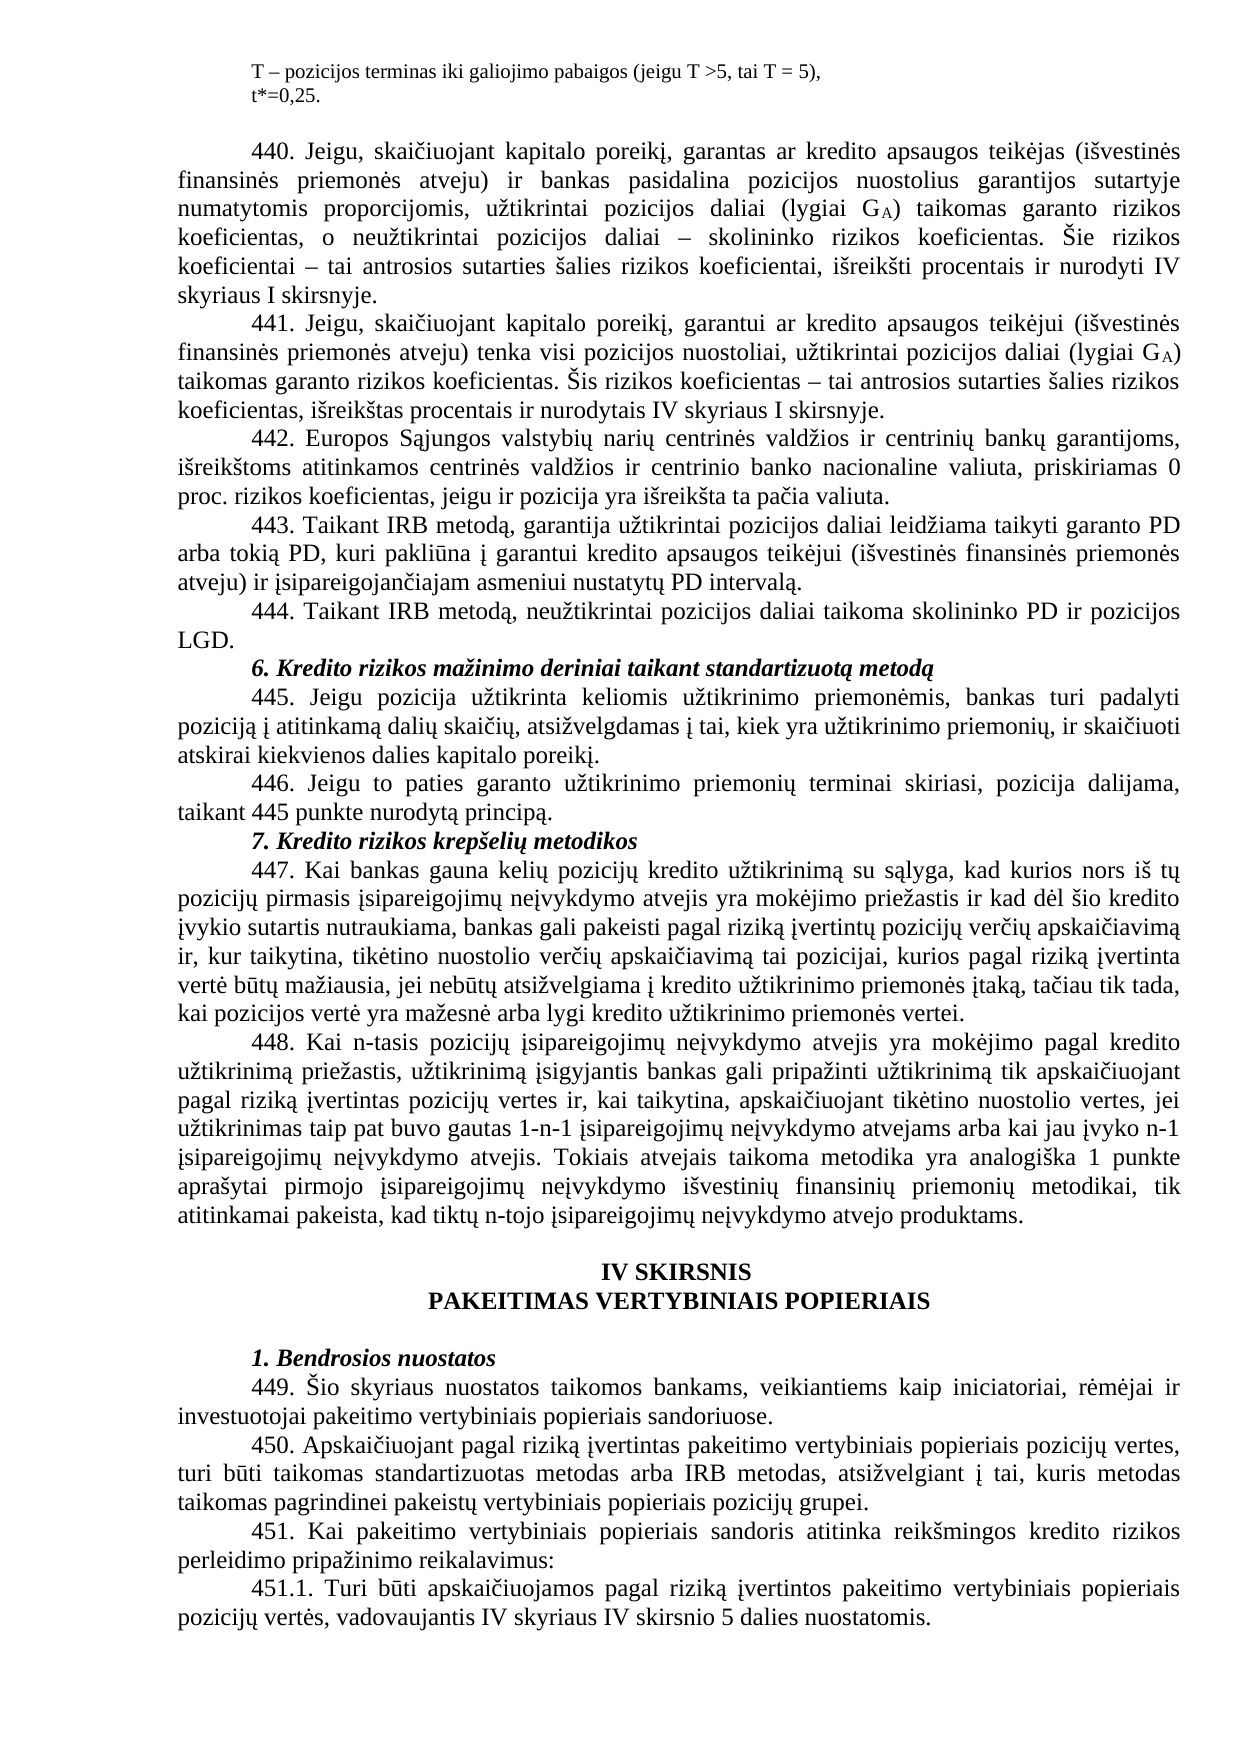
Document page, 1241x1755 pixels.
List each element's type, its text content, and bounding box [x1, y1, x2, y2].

text 447. Kai bankas gauna kelių pozicijų kredito užtikrinimą su sąlyga, kad kurios nors iš tų pozicijų pirmasis įsipareigojimų neįvykdymo atvejis yra mokėjimo priežastis ir kad dėl šio kredito įvykio sutartis nutraukiama, bankas gali pakeisti pagal riziką įvertintų pozicijų verčių apskaičiavimą ir, kur taikytina, tikėtino nuostolio verčių apskaičiavimą tai pozicijai, kurios pagal riziką įvertinta vertė būtų mažiausia, jei nebūtų atsižvelgiama į kredito užtikrinimo priemonės įtaką, tačiau tik tada, kai pozicijos vertė yra mažesnė arba lygi kredito užtikrinimo priemonės vertei. [177, 855, 1181, 1027]
text 7. Kredito rizikos krepšelių metodikos [177, 826, 1181, 855]
text 443. Taikant IRB metodą, garantija užtikrintai pozicijos daliai leidžiama taikyti garanto PD arba tokią PD, kuri pakliūna į garantui kredito apsaugos teikėjui (išvestinės finansinės priemonės atveju) ir įsipareigojančiajam asmeniui nustatytų PD intervalą. [177, 510, 1181, 596]
text T – pozicijos terminas iki galiojimo pabaigos (jeigu T >5, tai T = 5), [177, 59, 1181, 83]
text 442. Europos Sąjungos valstybių narių centrinės valdžios ir centrinių bankų garantijoms, išreikštoms atitinkamos centrinės valdžios ir centrinio banko nacionaline valiuta, priskiriamas 0 proc. rizikos koeficientas, jeigu ir pozicija yra išreikšta ta pačia valiuta. [177, 423, 1181, 510]
text 451.1. Turi būti apskaičiuojamos pagal riziką įvertintos pakeitimo vertybiniais popieriais pozicijų vertės, vadovaujantis IV skyriaus IV skirsnio 5 dalies nuostatomis. [177, 1573, 1181, 1631]
text IV SKIRSNIS [177, 1257, 1181, 1286]
text 451. Kai pakeitimo vertybiniais popieriais sandoris atitinka reikšmingos kredito rizikos perleidimo pripažinimo reikalavimus: [177, 1516, 1181, 1573]
text 6. Kredito rizikos mažinimo deriniai taikant standartizuotą metodą [177, 653, 1181, 682]
text 450. Apskaičiuojant pagal riziką įvertintas pakeitimo vertybiniais popieriais pozicijų vertes, turi būti taikomas standartizuotas metodas arba IRB metodas, atsižvelgiant į tai, kuris metodas taikomas pagrindinei pakeistų vertybiniais popieriais pozicijų grupei. [177, 1430, 1181, 1516]
text 445. Jeigu pozicija užtikrinta keliomis užtikrinimo priemonėmis, bankas turi padalyti poziciją į atitinkamą dalių skaičių, atsižvelgdamas į tai, kiek yra užtikrinimo priemonių, ir skaičiuoti atskirai kiekvienos dalies kapitalo poreikį. [177, 682, 1181, 768]
text PAKEITIMAS VERTYBINIAIS POPIERIAIS [177, 1286, 1181, 1315]
text 448. Kai n-tasis pozicijų įsipareigojimų neįvykdymo atvejis yra mokėjimo pagal kredito užtikrinimą priežastis, užtikrinimą įsigyjantis bankas gali pripažinti užtikrinimą tik apskaičiuojant pagal riziką įvertintas pozicijų vertes ir, kai taikytina, apskaičiuojant tikėtino nuostolio vertes, jei užtikrinimas taip pat buvo gautas 1-n-1 įsipareigojimų neįvykdymo atvejams arba kai jau įvyko n-1 įsipareigojimų neįvykdymo atvejis. Tokiais atvejais taikoma metodika yra analogiška 1 punkte aprašytai pirmojo įsipareigojimų neįvykdymo išvestinių finansinių priemonių metodikai, tik atitinkamai pakeista, kad tiktų n-tojo įsipareigojimų neįvykdymo atvejo produktams. [177, 1027, 1181, 1228]
text 1. Bendrosios nuostatos [177, 1343, 1181, 1372]
text 444. Taikant IRB metodą, neužtikrintai pozicijos daliai taikoma skolininko PD ir pozicijos LGD. [177, 596, 1181, 653]
text 441. Jeigu, skaičiuojant kapitalo poreikį, garantui ar kredito apsaugos teikėjui (išvestinės finansinės priemonės atveju) tenka visi pozicijos nuostoliai, užtikrintai pozicijos daliai (lygiai GA) taikomas garanto rizikos koeficientas. Šis rizikos koeficientas – tai antrosios sutarties šalies rizikos koeficientas, išreikštas procentais ir nurodytais IV skyriaus I skirsnyje. [177, 308, 1181, 423]
text 449. Šio skyriaus nuostatos taikomos bankams, veikiantiems kaip iniciatoriai, rėmėjai ir investuotojai pakeitimo vertybiniais popieriais sandoriuose. [177, 1372, 1181, 1430]
text 440. Jeigu, skaičiuojant kapitalo poreikį, garantas ar kredito apsaugos teikėjas (išvestinės finansinės priemonės atveju) ir bankas pasidalina pozicijos nuostolius garantijos sutartyje numatytomis proporcijomis, užtikrintai pozicijos daliai (lygiai GA) taikomas garanto rizikos koeficientas, o neužtikrintai pozicijos daliai – skolininko rizikos koeficientas. Šie rizikos koeficientai – tai antrosios sutarties šalies rizikos koeficientai, išreikšti procentais ir nurodyti IV skyriaus I skirsnyje. [177, 136, 1181, 308]
text t*=0,25. [177, 83, 1181, 107]
text 446. Jeigu to paties garanto užtikrinimo priemonių terminai skiriasi, pozicija dalijama, taikant 445 punkte nurodytą principą. [177, 768, 1181, 826]
